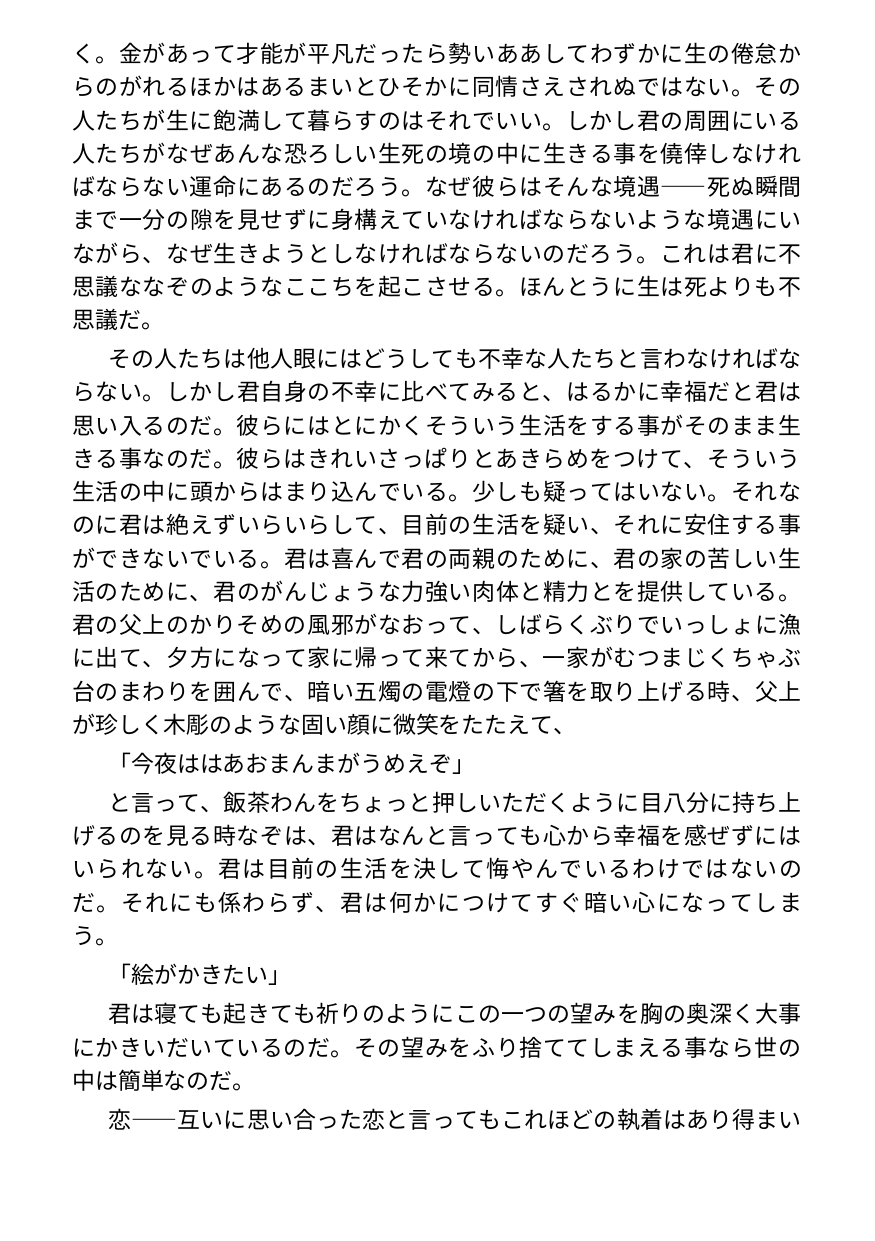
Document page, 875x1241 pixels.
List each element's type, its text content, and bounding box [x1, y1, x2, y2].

text 君は寝ても起きても祈りのようにこの一つの望みを胸の奥深く大事にかきいだいているのだ。その望みをふり捨ててしまえる事なら世の中は簡単なのだ。 [72, 996, 802, 1096]
text 「今夜ははあおまんまがうめえぞ」 [72, 746, 802, 779]
text と言って、飯茶わんをちょっと押しいただくように目八分に持ち上げるのを見る時なぞは、君はなんと言っても心から幸福を感ぜずにはいられない。君は目前の生活を決して悔やんでいるわけではないのだ。それにも係わらず、君は何かにつけてすぐ暗い心になってしまう。 [72, 785, 802, 951]
text 「絵がかきたい」 [72, 957, 802, 990]
text 恋――互いに思い合った恋と言ってもこれほどの執着はあり得まい [72, 1102, 802, 1135]
text く。金があって才能が平凡だったら勢いああしてわずかに生の倦怠からのがれるほかはあるまいとひそかに同情さえされぬではない。その人たちが生に飽満して暮らすのはそれでいい。しかし君の周囲にいる人たちがなぜあんな恐ろしい生死の境の中に生きる事を僥倖しなければならない運命にあるのだろう。なぜ彼らはそんな境遇――死ぬ瞬間まで一分の隙を見せずに身構えていなければならないような境遇にいながら、なぜ生きようとしなければならないのだろう。これは君に不思議ななぞのようなここちを起こさせる。ほんとうに生は死よりも不思議だ。 [72, 36, 802, 335]
text その人たちは他人眼にはどうしても不幸な人たちと言わなければならない。しかし君自身の不幸に比べてみると、はるかに幸福だと君は思い入るのだ。彼らにはとにかくそういう生活をする事がそのまま生きる事なのだ。彼らはきれいさっぱりとあきらめをつけて、そういう生活の中に頭からはまり込んでいる。少しも疑ってはいない。それなのに君は絶えずいらいらして、目前の生活を疑い、それに安住する事ができないでいる。君は喜んで君の両親のために、君の家の苦しい生活のために、君のがんじょうな力強い肉体と精力とを提供している。君の父上のかりそめの風邪がなおって、しばらくぶりでいっしょに漁に出て、夕方になって家に帰って来てから、一家がむつまじくちゃぶ台のまわりを囲んで、暗い五燭の電燈の下で箸を取り上げる時、父上が珍しく木彫のような固い顔に微笑をたたえて、 [72, 341, 802, 740]
